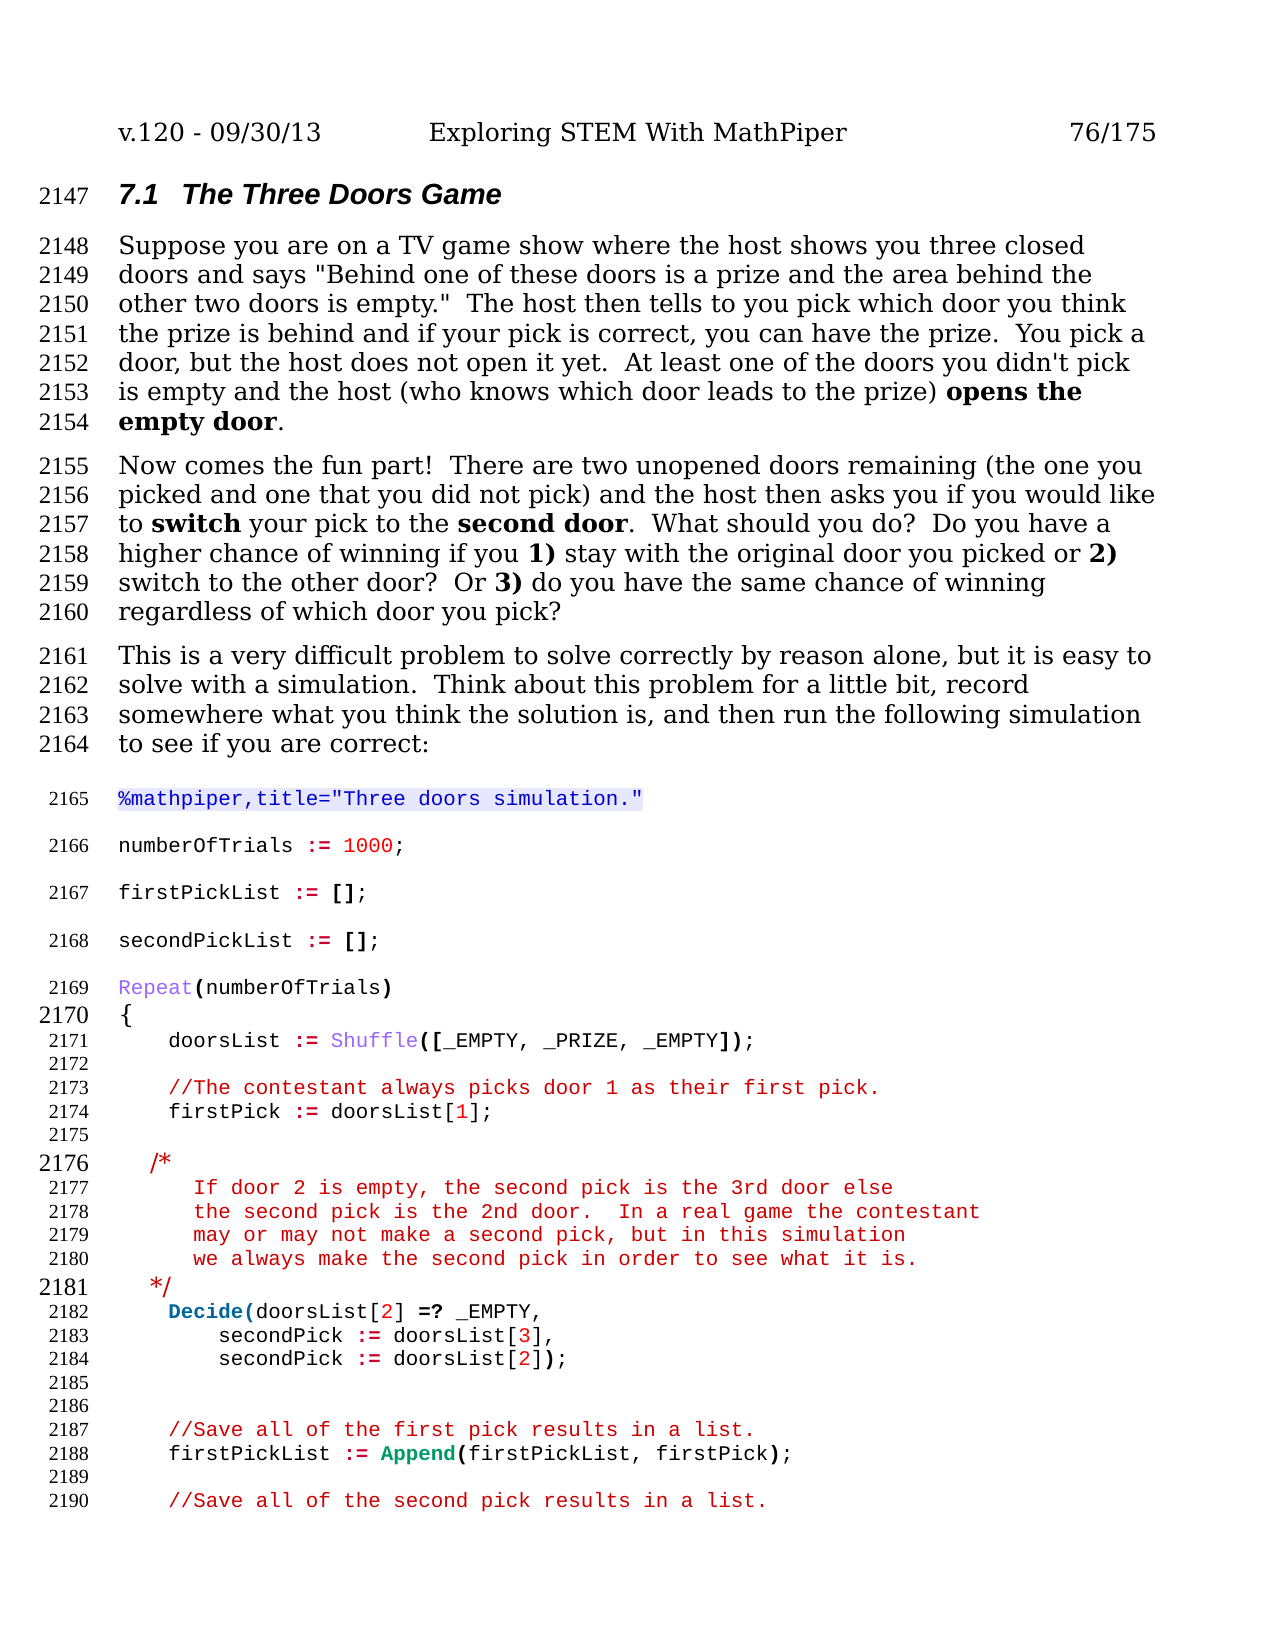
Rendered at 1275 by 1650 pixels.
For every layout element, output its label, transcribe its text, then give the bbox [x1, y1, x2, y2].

text firstPickList := Append(firstPickList, firstPick); [118, 1443, 1157, 1466]
text numberOfTrials := 1000; [118, 835, 1157, 859]
text Decide(doorsList[2] =? _EMPTY, [118, 1301, 1157, 1324]
text may or may not make a second pick, but in this simulation [118, 1224, 1157, 1248]
subtitle The Three Doors Game [118, 177, 1157, 210]
text Suppose you are on a TV game show where the host shows you three closed doors and says "Behind one of these doors is a prize and the area behind the other two doors is empty." The host then tells to you pick which door you think the prize is behind and if your pick is correct, you can have the prize. You pick a door, but the host does not open it yet. At least one of the doors you didn't pick is empty and the host (who knows which door leads to the prize) opens the empty door. [118, 231, 1157, 436]
text secondPick := doorsList[2]); [118, 1348, 1157, 1372]
text //Save all of the second pick results in a list. [118, 1490, 1157, 1514]
text */ [118, 1272, 1157, 1301]
text the second pick is the 2nd door. In a real game the contestant [118, 1201, 1157, 1224]
text secondPick := doorsList[3], [118, 1324, 1157, 1348]
text firstPick := doorsList[1]; [118, 1101, 1157, 1124]
text Now comes the fun part! There are two unopened doors remaining (the one you picked and one that you did not pick) and the host then asks you if you would like to switch your pick to the second door. What should you do? Do you have a higher chance of winning if you 1) stay with the original door you picked or 2) switch to the other door? Or 3) do you have the same chance of winning regardless of which door you pick? [118, 451, 1157, 626]
text //Save all of the first pick results in a list. [118, 1419, 1157, 1443]
text //The contestant always picks door 1 as their first pick. [118, 1077, 1157, 1101]
text doorsList := Shuffle([_EMPTY, _PRIZE, _EMPTY]); [118, 1030, 1157, 1053]
text /* [118, 1148, 1157, 1177]
text firstPickList := []; [118, 882, 1157, 906]
text This is a very difficult problem to solve correctly by reason alone, but it is easy to solve with a simulation. Think about this problem for a little bit, record somewhere what you think the solution is, and then run the following simulation to see if you are correct: [118, 641, 1157, 758]
text %mathpiper,title="Three doors simulation." [118, 788, 1157, 811]
text If door 2 is empty, the second pick is the 3rd door else [118, 1177, 1157, 1201]
text { [118, 1001, 1157, 1030]
text Repeat(numberOfTrials) [118, 977, 1157, 1001]
text secondPickList := []; [118, 930, 1157, 953]
text we always make the second pick in order to see what it is. [118, 1248, 1157, 1272]
